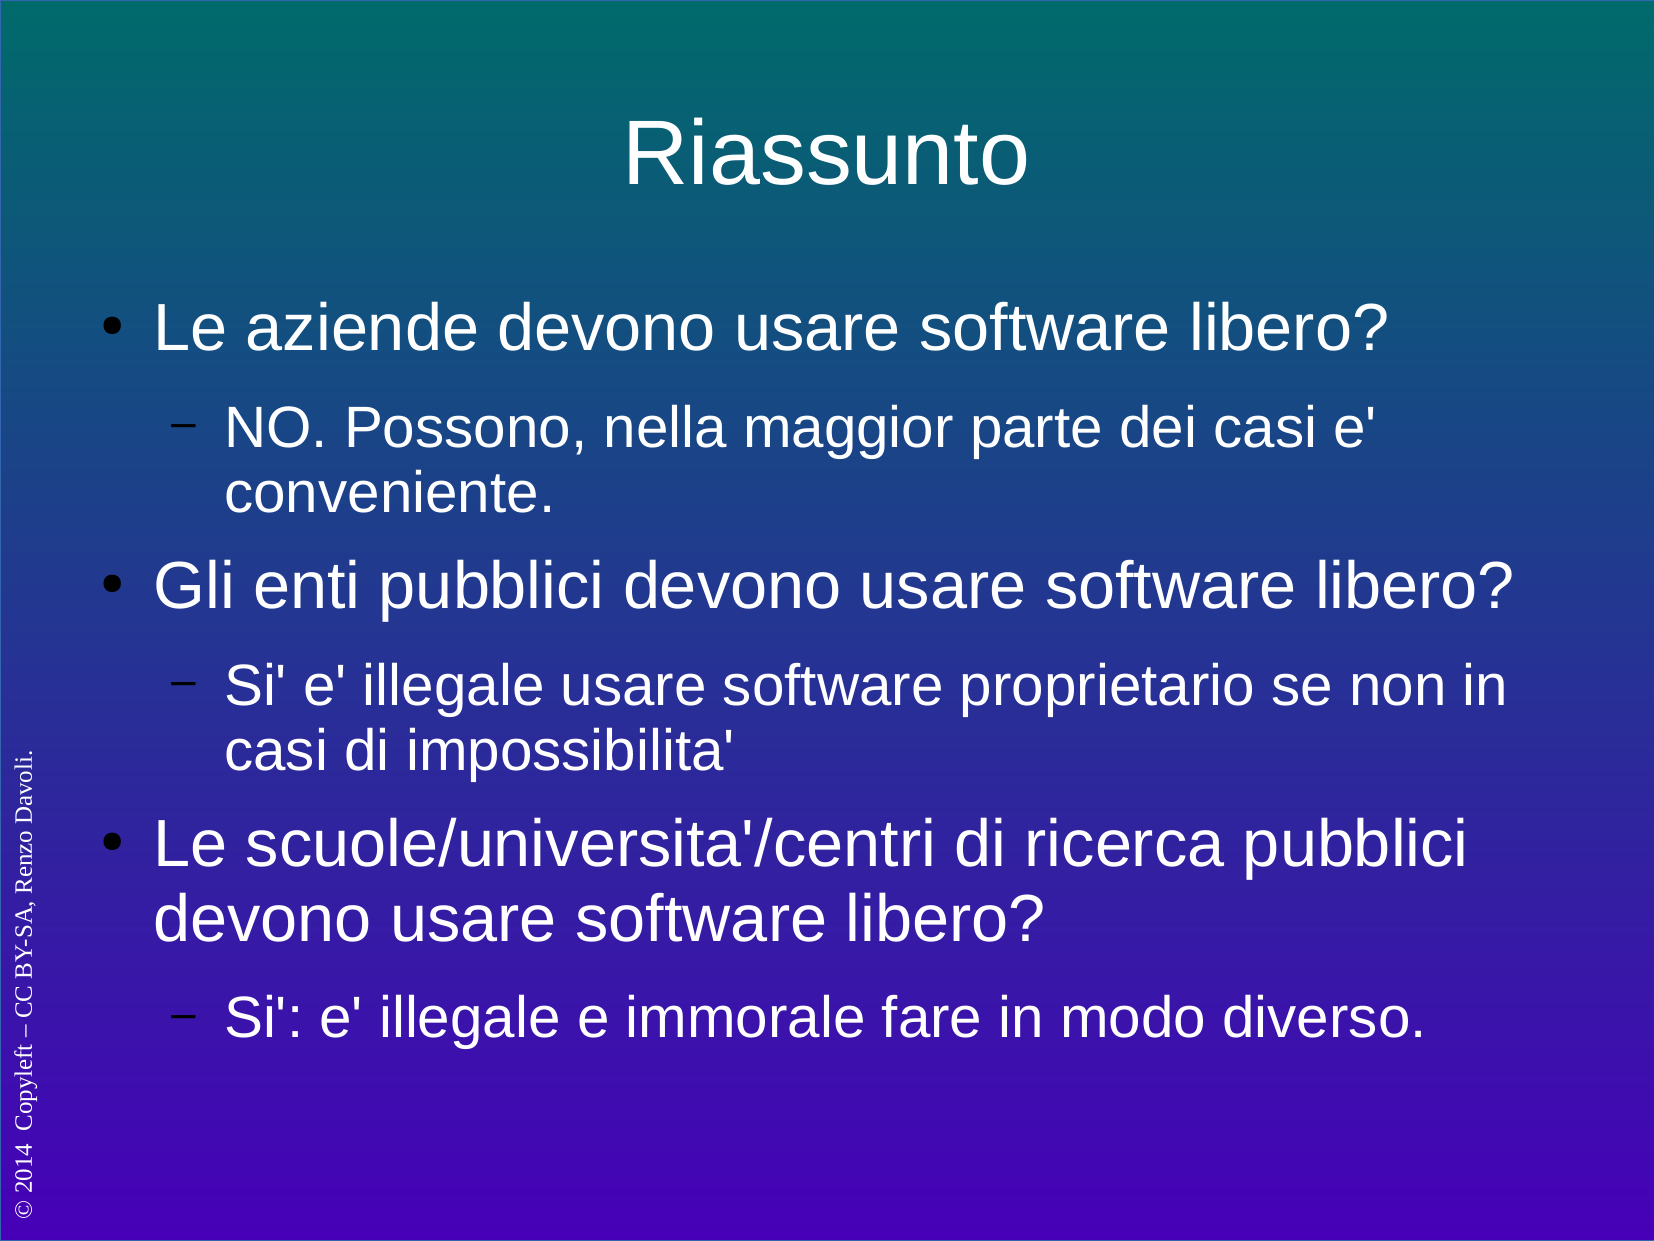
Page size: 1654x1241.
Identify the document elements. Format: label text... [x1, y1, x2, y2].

title Riassunto [82, 49, 1571, 257]
list Le aziende devono usare software libero? NO. Possono, nella maggior parte dei casi e' conveniente. Gli enti pubblici devono usare software libero? Si' e' illegale usare software proprietario se non in casi di impossibilita' Le scuole/universita'/centri di ricerca pubblici devono usare software libero? Si': e' illegale e immorale fare in modo diverso. [82, 290, 1538, 1201]
